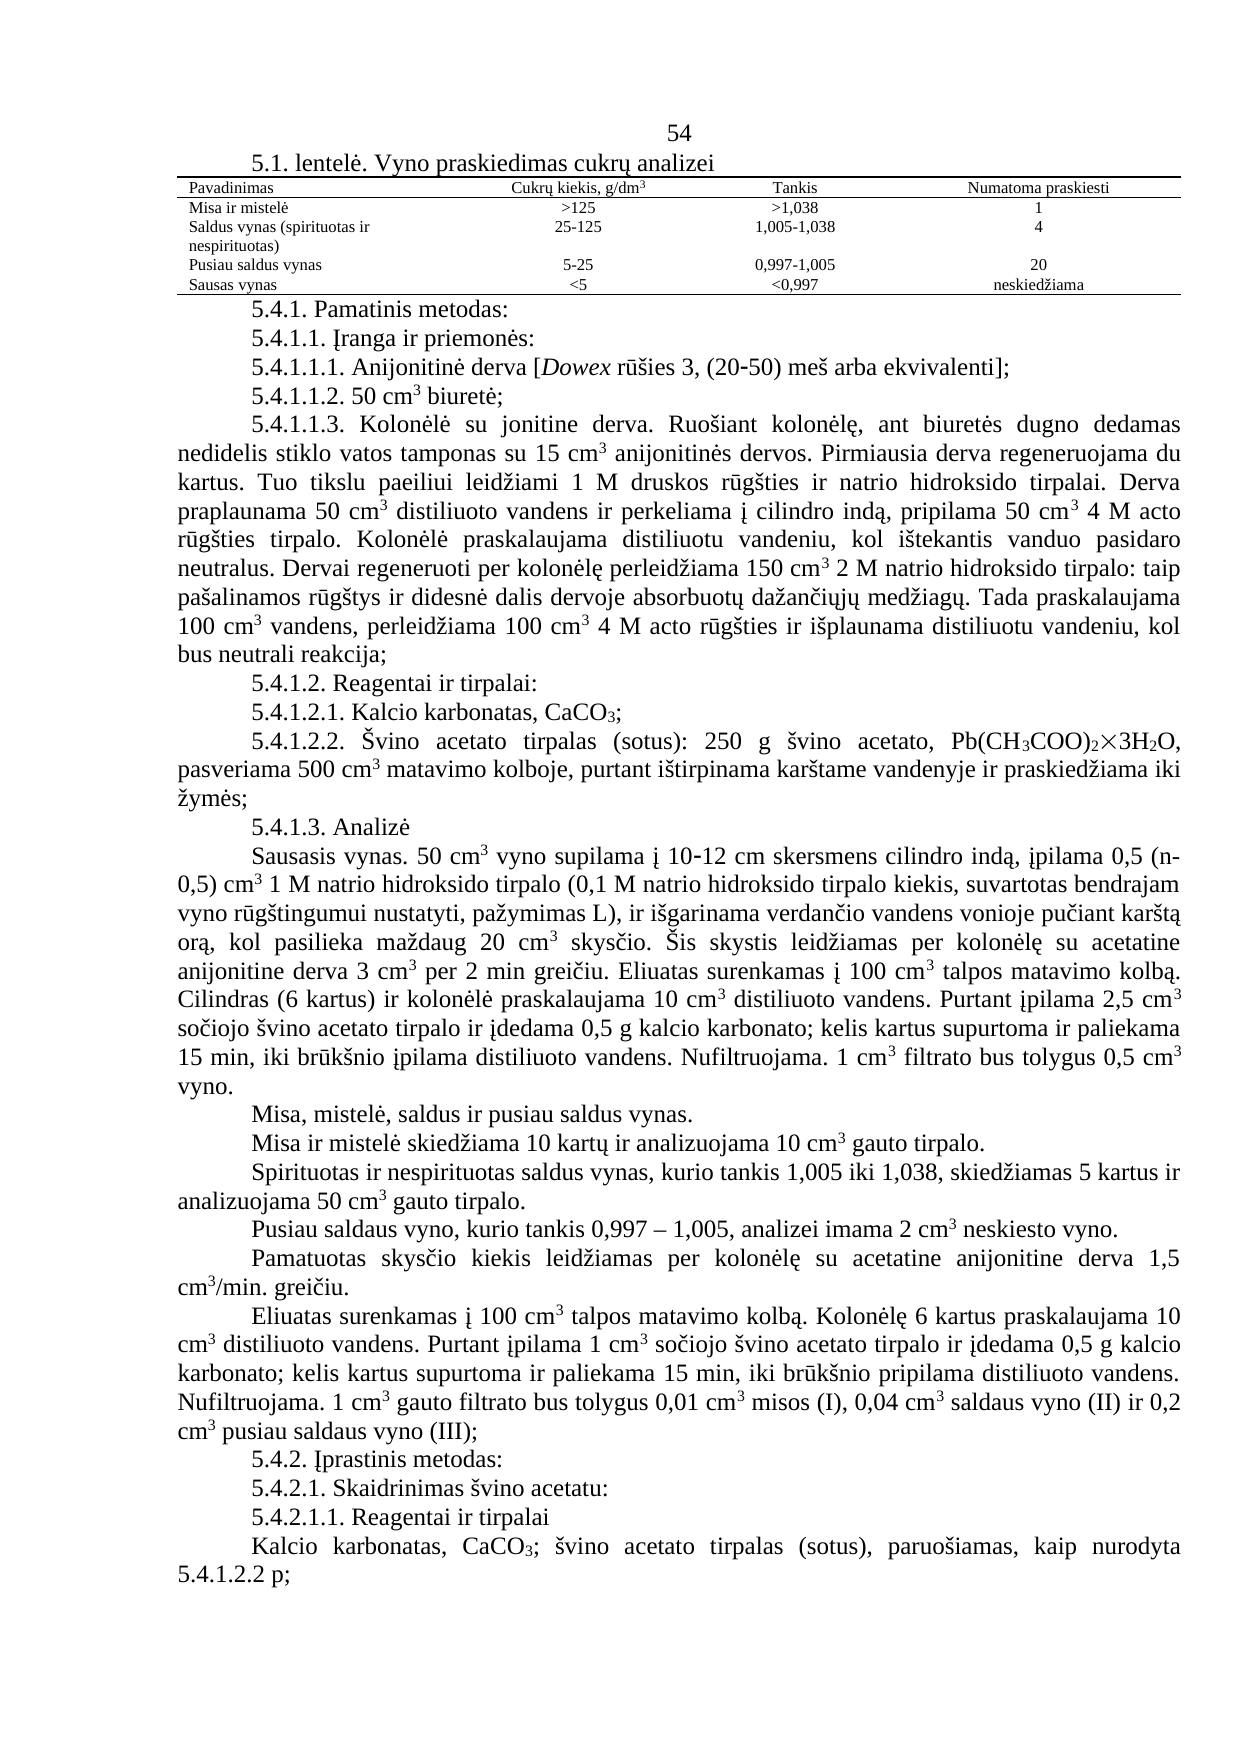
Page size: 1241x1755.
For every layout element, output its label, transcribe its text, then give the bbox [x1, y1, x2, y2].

text 5.4.1.1.1. Anijonitinė derva [Dowex rūšies 3, (2050) meš arba ekvivalenti]; [177, 352, 1181, 381]
table_header Tankis [694, 178, 896, 197]
table_cell Pusiau saldus vynas [177, 255, 463, 274]
table_cell 25-125 [463, 217, 694, 255]
table_header Cukrų kiekis, g/dm3 [463, 178, 694, 197]
table_cell <5 [463, 274, 694, 293]
text Kalcio karbonatas, CaCO3; švino acetato tirpalas (sotus), paruošiamas, kaip nurodyta 5.4.1.2.2 p; [177, 1531, 1181, 1588]
table_cell 5-25 [463, 255, 694, 274]
text 5.4.2.1. Skaidrinimas švino acetatu: [177, 1473, 1181, 1502]
table_cell Saldus vynas (spirituotas ir nespirituotas) [177, 217, 463, 255]
table_cell 1 [896, 198, 1181, 217]
table_cell <0,997 [694, 274, 896, 293]
table_cell 1,005-1,038 [694, 217, 896, 255]
text 5.4.1.2.1. Kalcio karbonatas, CaCO3; [177, 697, 1181, 726]
text Misa, mistelė, saldus ir pusiau saldus vynas. [177, 1099, 1181, 1128]
table_header Numatoma praskiesti [896, 178, 1181, 197]
table_cell Misa ir mistelė [177, 198, 463, 217]
table_cell >1,038 [694, 198, 896, 217]
text 5.4.1.2. Reagentai ir tirpalai: [177, 668, 1181, 697]
text Sausasis vynas. 50 cm3 vyno supilama į 1012 cm skersmens cilindro indą, įpilama 0,5 (n-0,5) cm3 1 M natrio hidroksido tirpalo (0,1 M natrio hidroksido tirpalo kiekis, suvartotas bendrajam vyno rūgštingumui nustatyti, pažymimas L), ir išgarinama verdančio vandens vonioje pučiant karštą orą, kol pasilieka maždaug 20 cm3 skysčio. Šis skystis leidžiamas per kolonėlę su acetatine anijonitine derva 3 cm3 per 2 min greičiu. Eliuatas surenkamas į 100 cm3 talpos matavimo kolbą. Cilindras (6 kartus) ir kolonėlė praskalaujama 10 cm3 distiliuoto vandens. Purtant įpilama 2,5 cm3 sočiojo švino acetato tirpalo ir įdedama 0,5 g kalcio karbonato; kelis kartus supurtoma ir paliekama 15 min, iki brūkšnio įpilama distiliuoto vandens. Nufiltruojama. 1 cm3 filtrato bus tolygus 0,5 cm3 vyno. [177, 841, 1181, 1099]
text 5.4.1. Pamatinis metodas: [177, 295, 1181, 323]
text 5.4.1.2.2. Švino acetato tirpalas (sotus): 250 g švino acetato, Pb(CH3COO)23H2O, pasveriama 500 cm3 matavimo kolboje, purtant ištirpinama karštame vandenyje ir praskiedžiama iki žymės; [177, 726, 1181, 812]
text 5.4.2.1.1. Reagentai ir tirpalai [177, 1502, 1181, 1531]
text 5.4.1.3. Analizė [177, 812, 1181, 841]
table_cell 20 [896, 255, 1181, 274]
table_cell 0,997-1,005 [694, 255, 896, 274]
table_header Pavadinimas [177, 178, 463, 197]
table_cell neskiedžiama [896, 274, 1181, 293]
text Pamatuotas skysčio kiekis leidžiamas per kolonėlę su acetatine anijonitine derva 1,5 cm3/min. greičiu. [177, 1243, 1181, 1301]
table_cell >125 [463, 198, 694, 217]
text 5.4.1.1. Įranga ir priemonės: [177, 323, 1181, 352]
table_cell 4 [896, 217, 1181, 255]
text Spirituotas ir nespirituotas saldus vynas, kurio tankis 1,005 iki 1,038, skiedžiamas 5 kartus ir analizuojama 50 cm3 gauto tirpalo. [177, 1157, 1181, 1214]
table_cell Sausas vynas [177, 274, 463, 293]
text 5.4.1.1.2. 50 cm3 biuretė; [177, 381, 1181, 409]
text 5.1. lentelė. Vyno praskiedimas cukrų analizei [177, 148, 1181, 176]
text Misa ir mistelė skiedžiama 10 kartų ir analizuojama 10 cm3 gauto tirpalo. [177, 1128, 1181, 1157]
text 5.4.2. Įprastinis metodas: [177, 1444, 1181, 1473]
text 5.4.1.1.3. Kolonėlė su jonitine derva. Ruošiant kolonėlę, ant biuretės dugno dedamas nedidelis stiklo vatos tamponas su 15 cm3 anijonitinės dervos. Pirmiausia derva regeneruojama du kartus. Tuo tikslu paeiliui leidžiami 1 M druskos rūgšties ir natrio hidroksido tirpalai. Derva praplaunama 50 cm3 distiliuoto vandens ir perkeliama į cilindro indą, pripilama 50 cm3 4 M acto rūgšties tirpalo. Kolonėlė praskalaujama distiliuotu vandeniu, kol ištekantis vanduo pasidaro neutralus. Dervai regeneruoti per kolonėlę perleidžiama 150 cm3 2 M natrio hidroksido tirpalo: taip pašalinamos rūgštys ir didesnė dalis dervoje absorbuotų dažančiųjų medžiagų. Tada praskalaujama 100 cm3 vandens, perleidžiama 100 cm3 4 M acto rūgšties ir išplaunama distiliuotu vandeniu, kol bus neutrali reakcija; [177, 409, 1181, 668]
text Pusiau saldaus vyno, kurio tankis 0,997 – 1,005, analizei imama 2 cm3 neskiesto vyno. [177, 1214, 1181, 1243]
text Eliuatas surenkamas į 100 cm3 talpos matavimo kolbą. Kolonėlę 6 kartus praskalaujama 10 cm3 distiliuoto vandens. Purtant įpilama 1 cm3 sočiojo švino acetato tirpalo ir įdedama 0,5 g kalcio karbonato; kelis kartus supurtoma ir paliekama 15 min, iki brūkšnio pripilama distiliuoto vandens. Nufiltruojama. 1 cm3 gauto filtrato bus tolygus 0,01 cm3 misos (I), 0,04 cm3 saldaus vyno (II) ir 0,2 cm3 pusiau saldaus vyno (III); [177, 1301, 1181, 1444]
